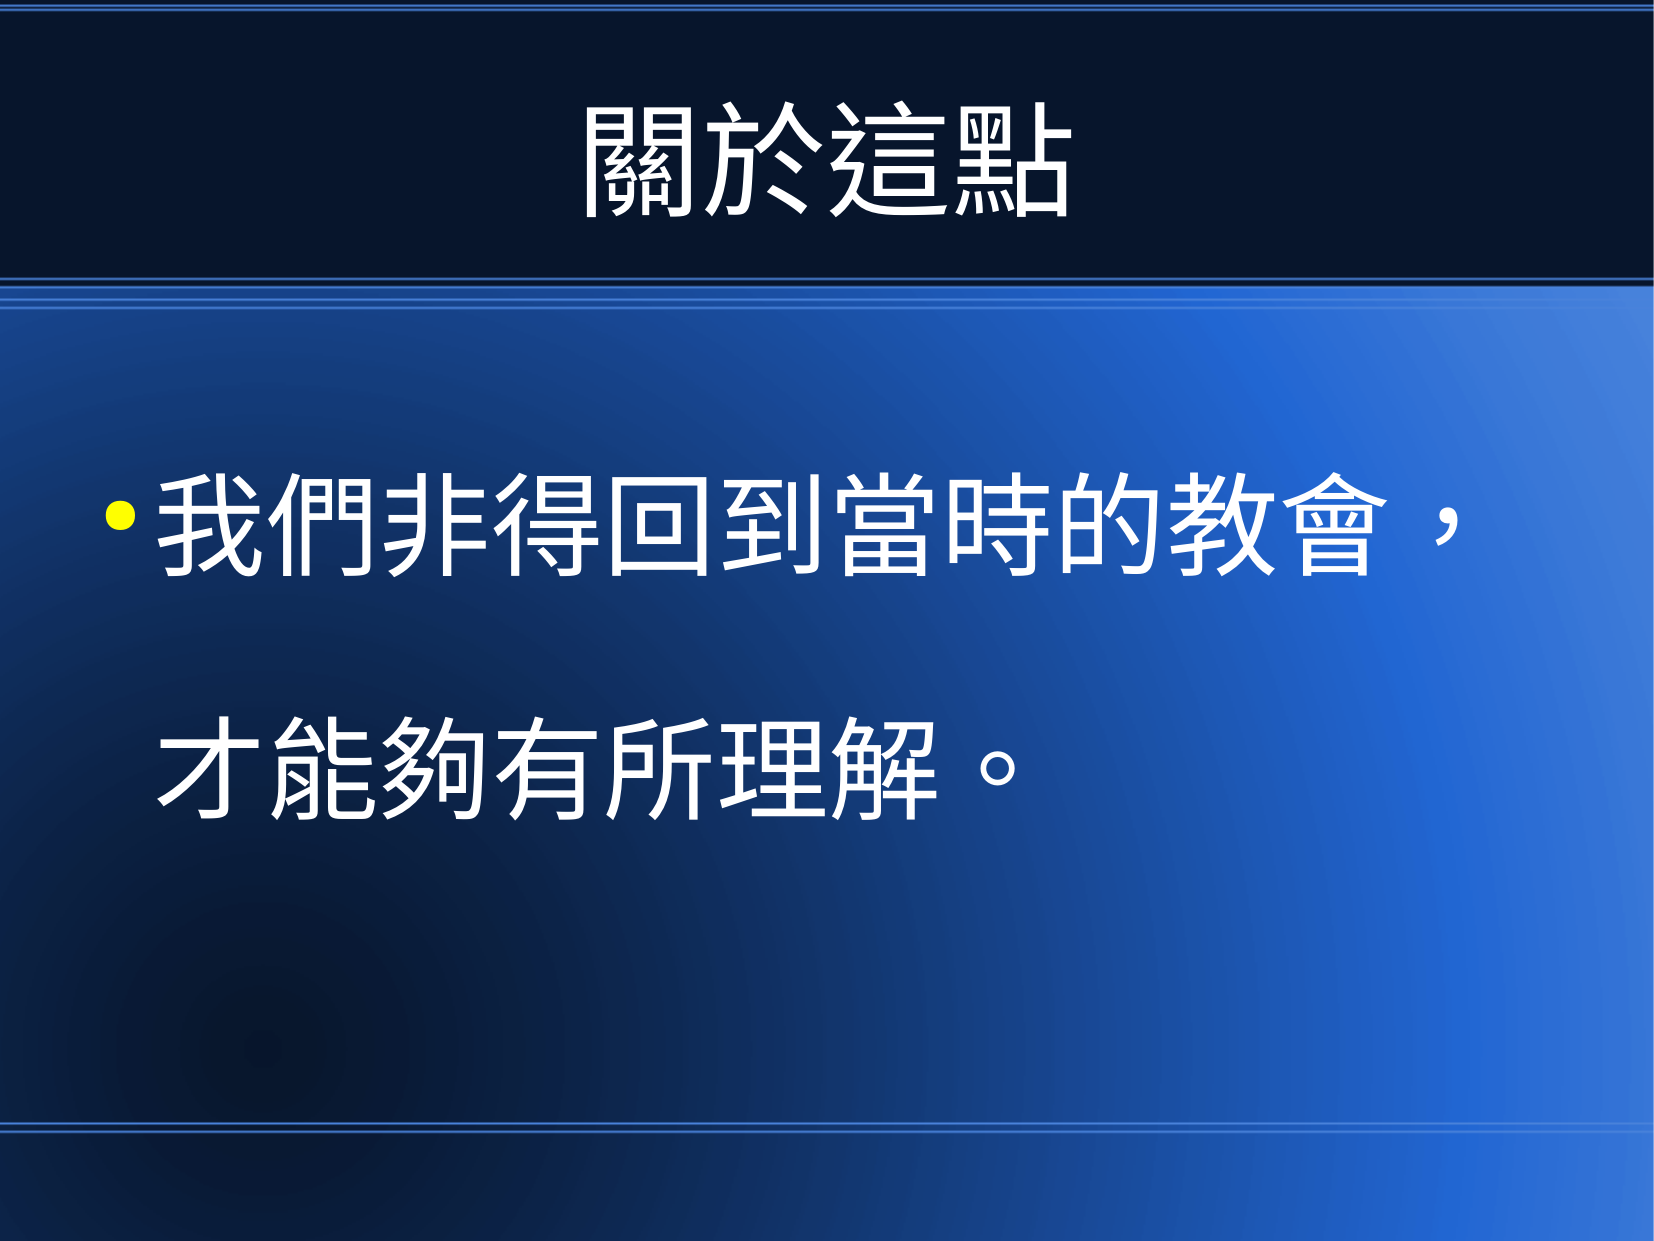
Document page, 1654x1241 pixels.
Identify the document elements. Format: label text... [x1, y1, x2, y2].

title 關於這點 [82, 49, 1571, 257]
picture [0, 0, 1654, 1241]
list 我們非得回到當時的教會，才能夠有所理解。 [82, 355, 1571, 1241]
